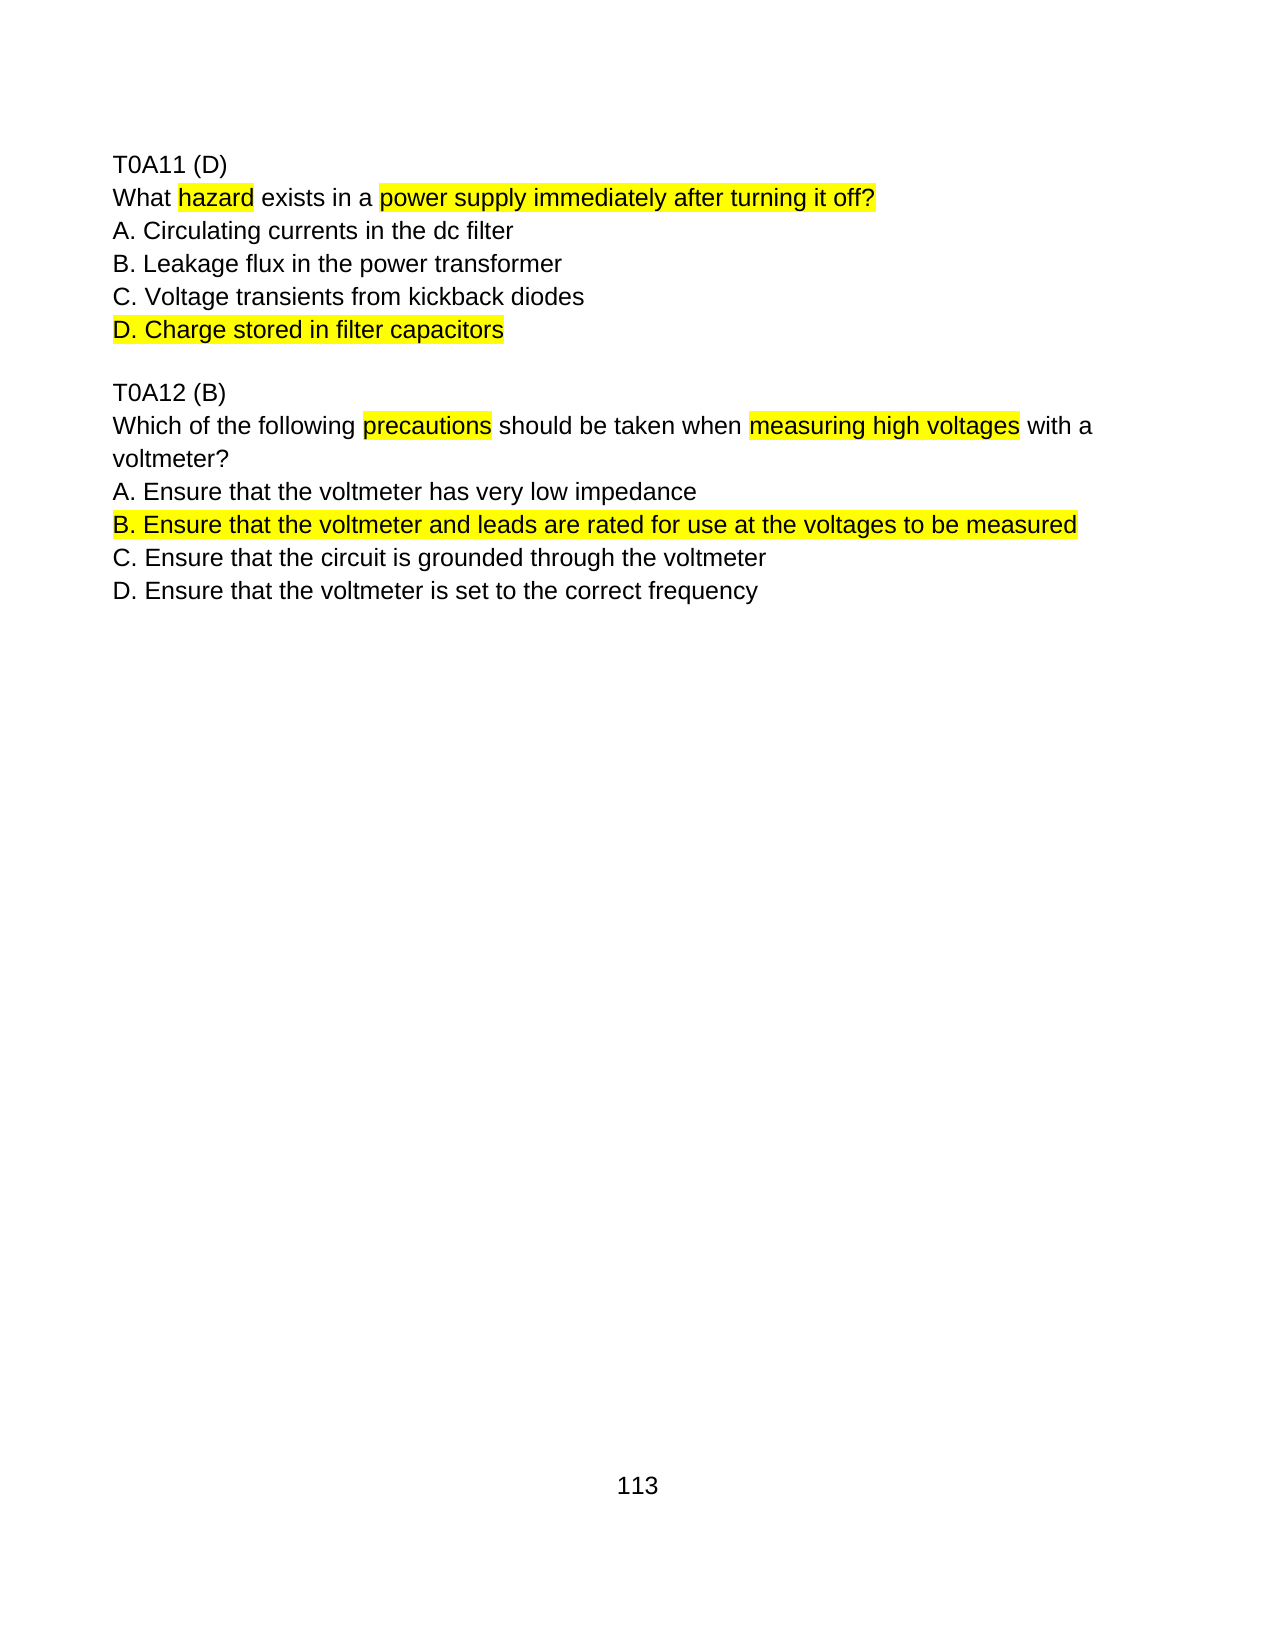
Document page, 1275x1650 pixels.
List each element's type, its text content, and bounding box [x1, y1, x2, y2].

text T0A12 (B) Which of the following precautions should be taken when measuring high voltages with a voltmeter? A. Ensure that the voltmeter has very low impedance B. Ensure that the voltmeter and leads are rated for use at the voltages to be measured C. Ensure that the circuit is grounded through the voltmeter D. Ensure that the voltmeter is set to the correct frequency [112, 378, 1162, 605]
text T0A11 (D) What hazard exists in a power supply immediately after turning it off? A. Circulating currents in the dc filter B. Leakage flux in the power transformer C. Voltage transients from kickback diodes D. Charge stored in filter capacitors [112, 150, 1162, 344]
